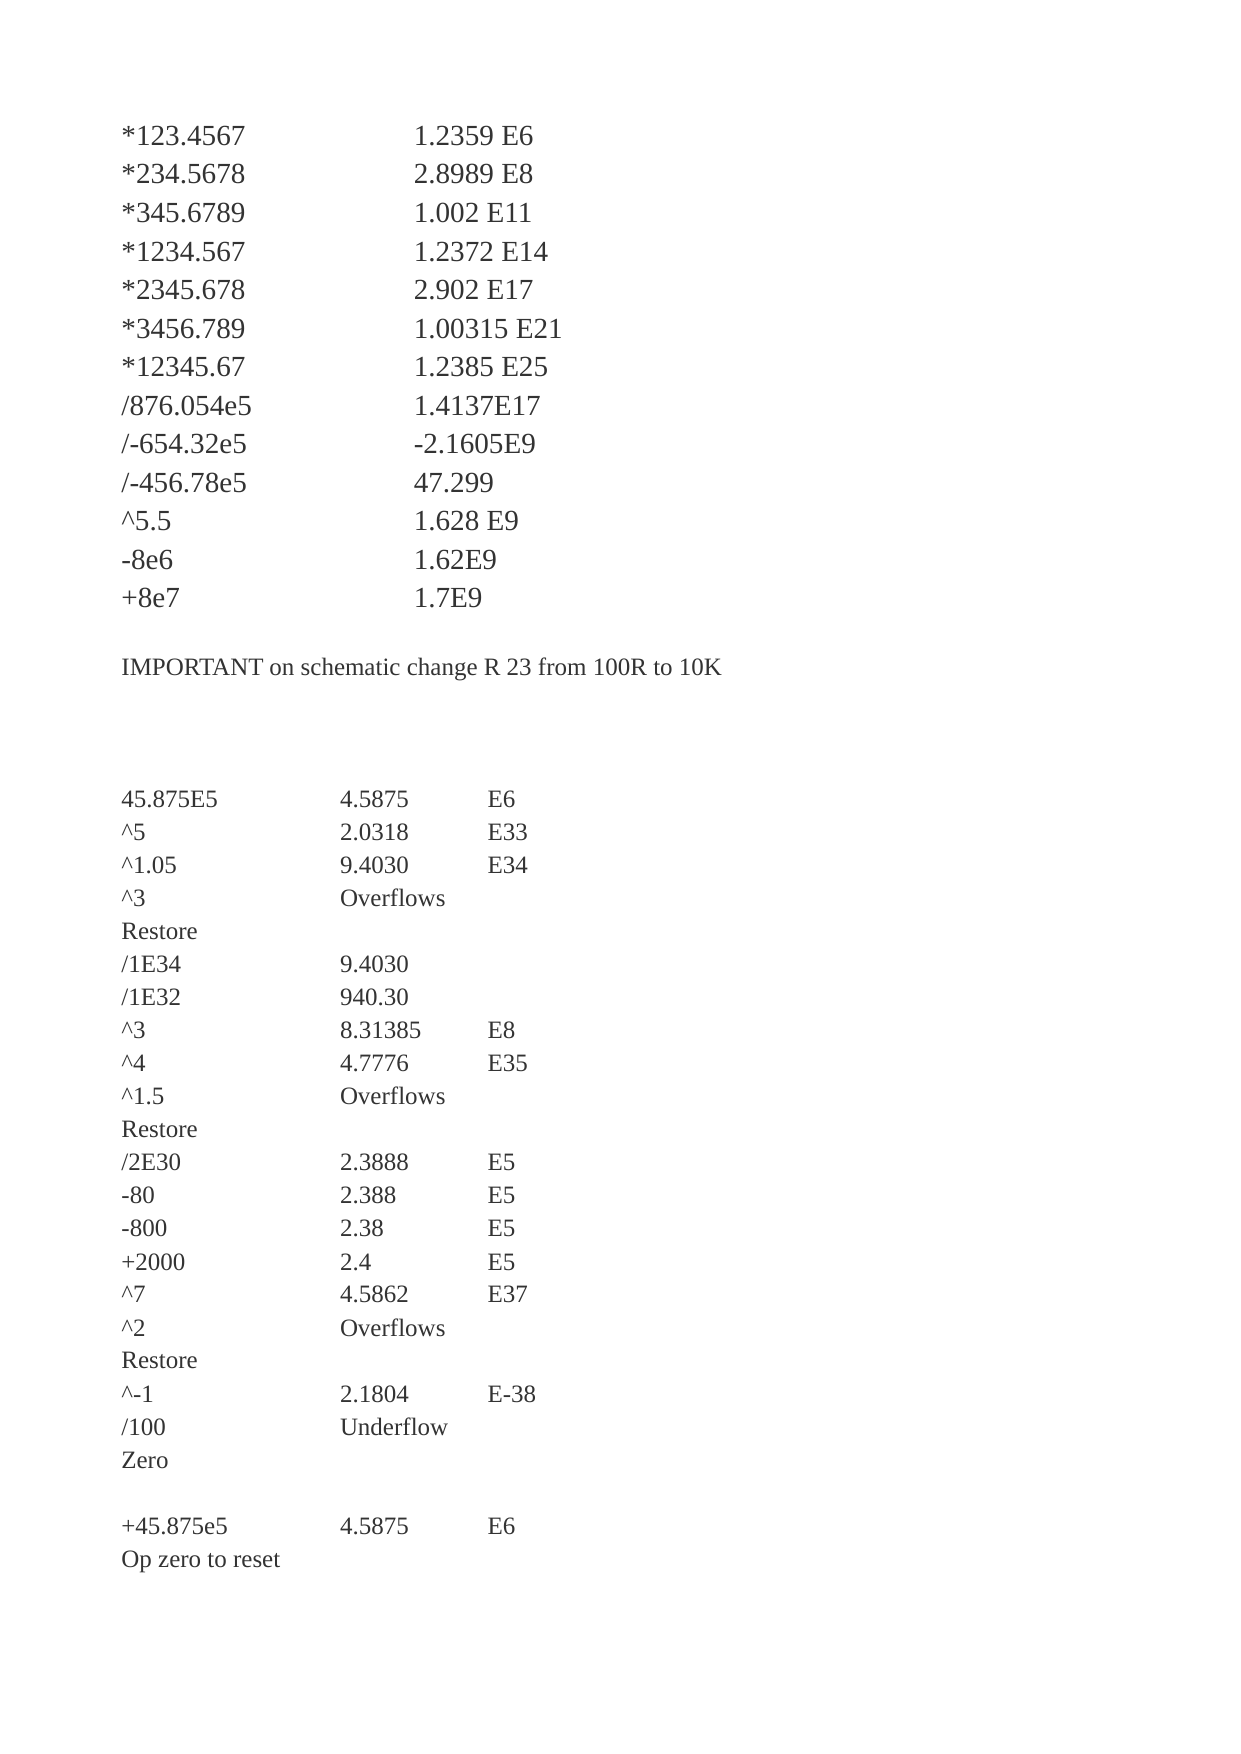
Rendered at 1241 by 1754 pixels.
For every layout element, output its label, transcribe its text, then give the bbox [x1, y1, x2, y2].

text /2E30 2.3888 E5 [119, 1147, 1122, 1176]
text *1234.567 1.2372 E14 [119, 234, 1122, 267]
text IMPORTANT on schematic change R 23 from 100R to 10K [119, 652, 1122, 681]
text *345.6789 1.002 E11 [119, 195, 1122, 229]
text Restore [119, 916, 1122, 945]
text ^5.5 1.628 E9 [119, 503, 1122, 537]
text ^3 8.31385 E8 [119, 1015, 1122, 1044]
text Zero [119, 1445, 1122, 1473]
text ^3 Overflows [119, 883, 1122, 912]
text +8e7 1.7E9 [119, 581, 1122, 614]
text +2000 2.4 E5 [119, 1247, 1122, 1275]
text 45.875E5 4.5875 E6 [119, 784, 1122, 813]
text *3456.789 1.00315 E21 [119, 311, 1122, 344]
text *2345.678 2.902 E17 [119, 272, 1122, 306]
text /-456.78e5 47.299 [119, 465, 1122, 498]
text /1E32 940.30 [119, 982, 1122, 1011]
text /1E34 9.4030 [119, 949, 1122, 978]
text +45.875e5 4.5875 E6 [119, 1511, 1122, 1539]
text *123.4567 1.2359 E6 [119, 118, 1122, 152]
text ^2 Overflows [119, 1313, 1122, 1341]
text ^1.5 Overflows [119, 1081, 1122, 1110]
text ^5 2.0318 E33 [119, 817, 1122, 846]
text /-654.32e5 -2.1605E9 [119, 426, 1122, 460]
text /100 Underflow [119, 1412, 1122, 1440]
text ^7 4.5862 E37 [119, 1279, 1122, 1308]
text Restore [119, 1346, 1122, 1374]
text -80 2.388 E5 [119, 1181, 1122, 1209]
text ^-1 2.1804 E-38 [119, 1379, 1122, 1407]
text *234.5678 2.8989 E8 [119, 157, 1122, 190]
text Restore [119, 1114, 1122, 1143]
text /876.054e5 1.4137E17 [119, 388, 1122, 421]
text -8e6 1.62E9 [119, 542, 1122, 576]
text *12345.67 1.2385 E25 [119, 349, 1122, 383]
text ^4 4.7776 E35 [119, 1048, 1122, 1077]
text ^1.05 9.4030 E34 [119, 850, 1122, 879]
text Op zero to reset [119, 1544, 1122, 1572]
text -800 2.38 E5 [119, 1213, 1122, 1242]
